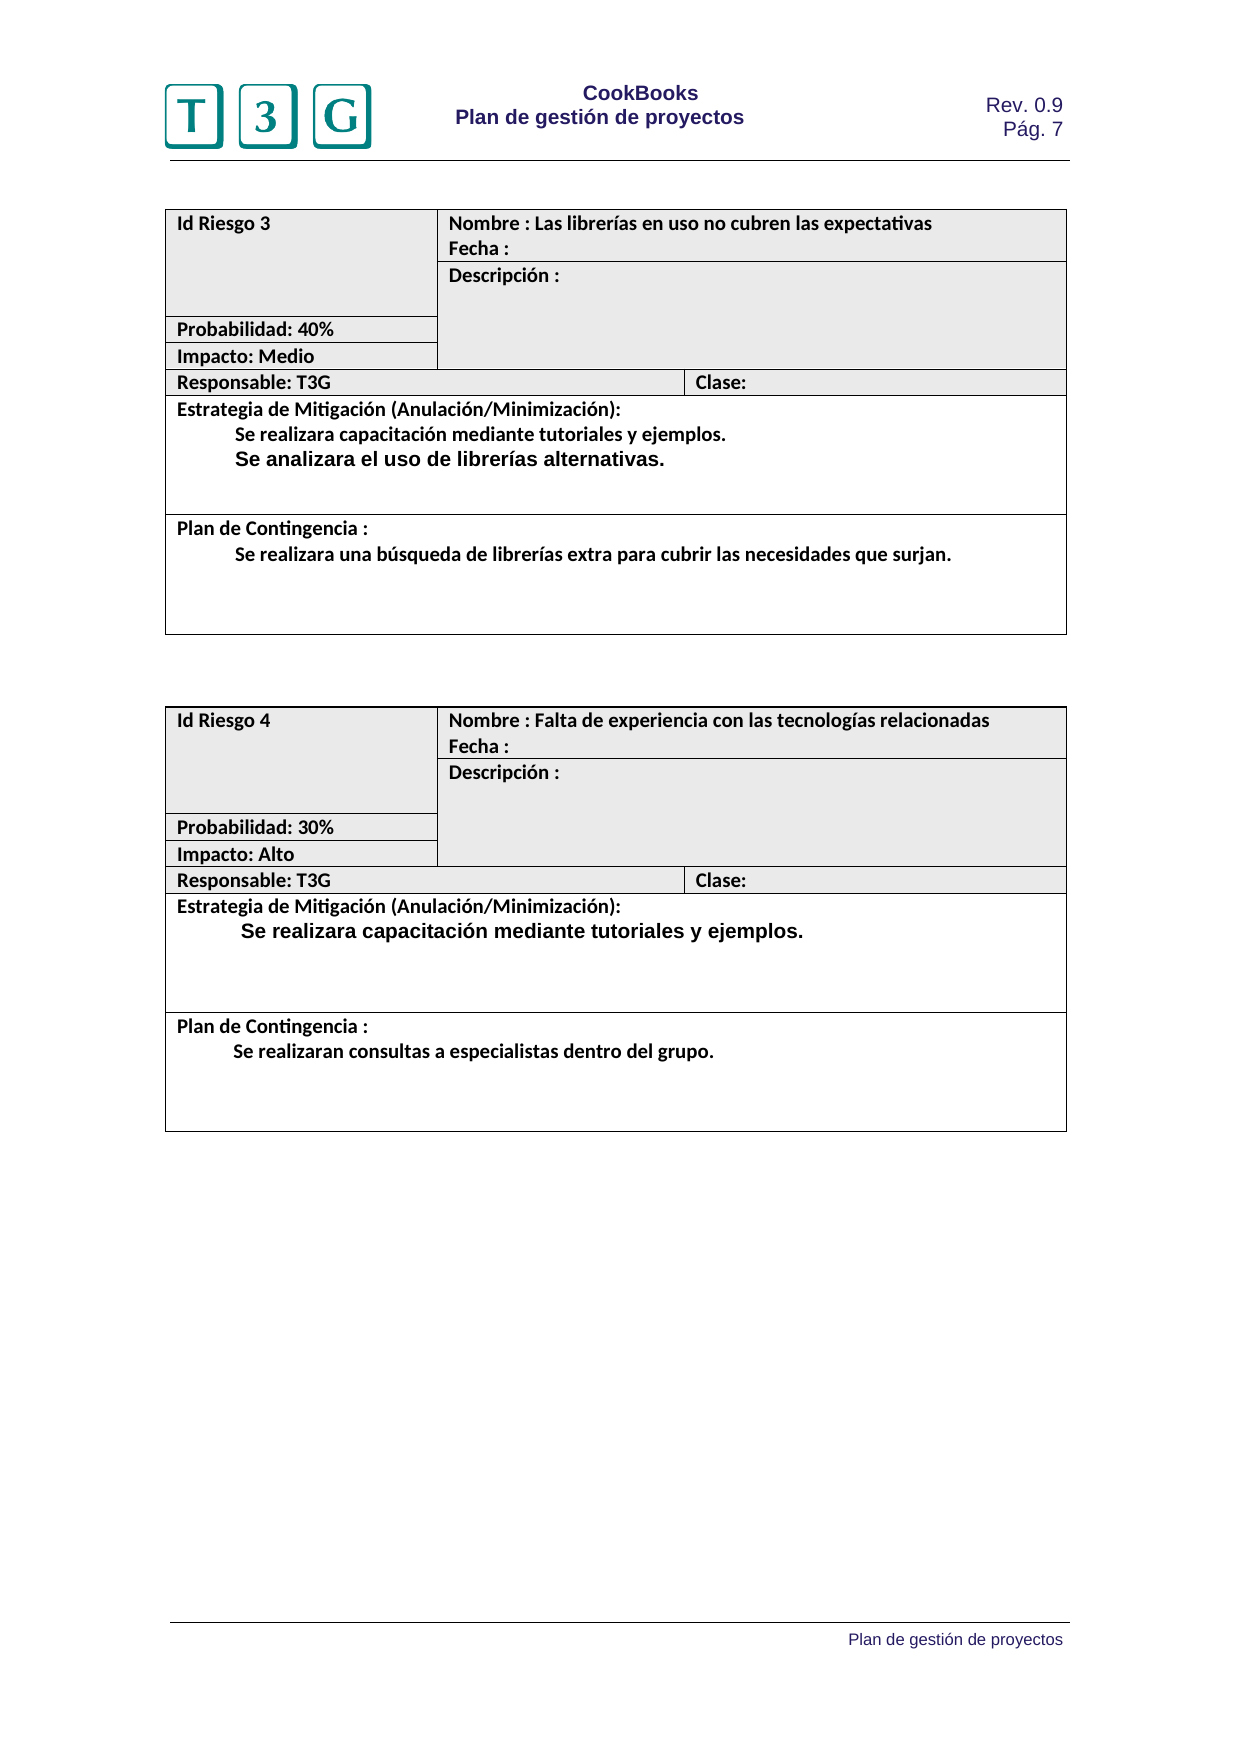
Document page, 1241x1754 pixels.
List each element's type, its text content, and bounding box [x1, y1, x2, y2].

table_cell Impacto: Alto [166, 841, 437, 866]
table_header Nombre : Las librerías en uso no cubren las expectativas Fecha : [438, 210, 1066, 261]
table_cell Probabilidad: 30% [166, 814, 437, 840]
table_cell Clase: [685, 370, 1066, 395]
table_cell Plan de Contingencia : Se realizaran consultas a especialistas dentro del grupo. [166, 1013, 1066, 1131]
table_cell Clase: [685, 867, 1066, 893]
table_cell Descripción : [438, 759, 1066, 866]
table_cell Estrategia de Mitigación (Anulación/Minimización): Se realizara capacitación mediante tutoriales y ejemplos. [166, 894, 1066, 1012]
table_cell Descripción : [438, 262, 1066, 368]
table_cell Impacto: Medio [166, 343, 437, 368]
table_header Id Riesgo 3 [166, 210, 437, 316]
table_cell Responsable: T3G [166, 867, 684, 893]
table_cell Plan de Contingencia : Se realizara una búsqueda de librerías extra para cubrir las necesidades que surjan. [166, 515, 1066, 633]
table_cell Responsable: T3G [166, 370, 684, 395]
table_header Id Riesgo 4 [166, 708, 437, 813]
table_cell Estrategia de Mitigación (Anulación/Minimización): Se realizara capacitación mediante tutoriales y ejemplos. Se analizara el uso de librerías alternativas. [166, 396, 1066, 514]
table_header Nombre : Falta de experiencia con las tecnologías relacionadas Fecha : [438, 708, 1066, 758]
table_cell Probabilidad: 40% [166, 317, 437, 342]
picture [164, 84, 372, 149]
